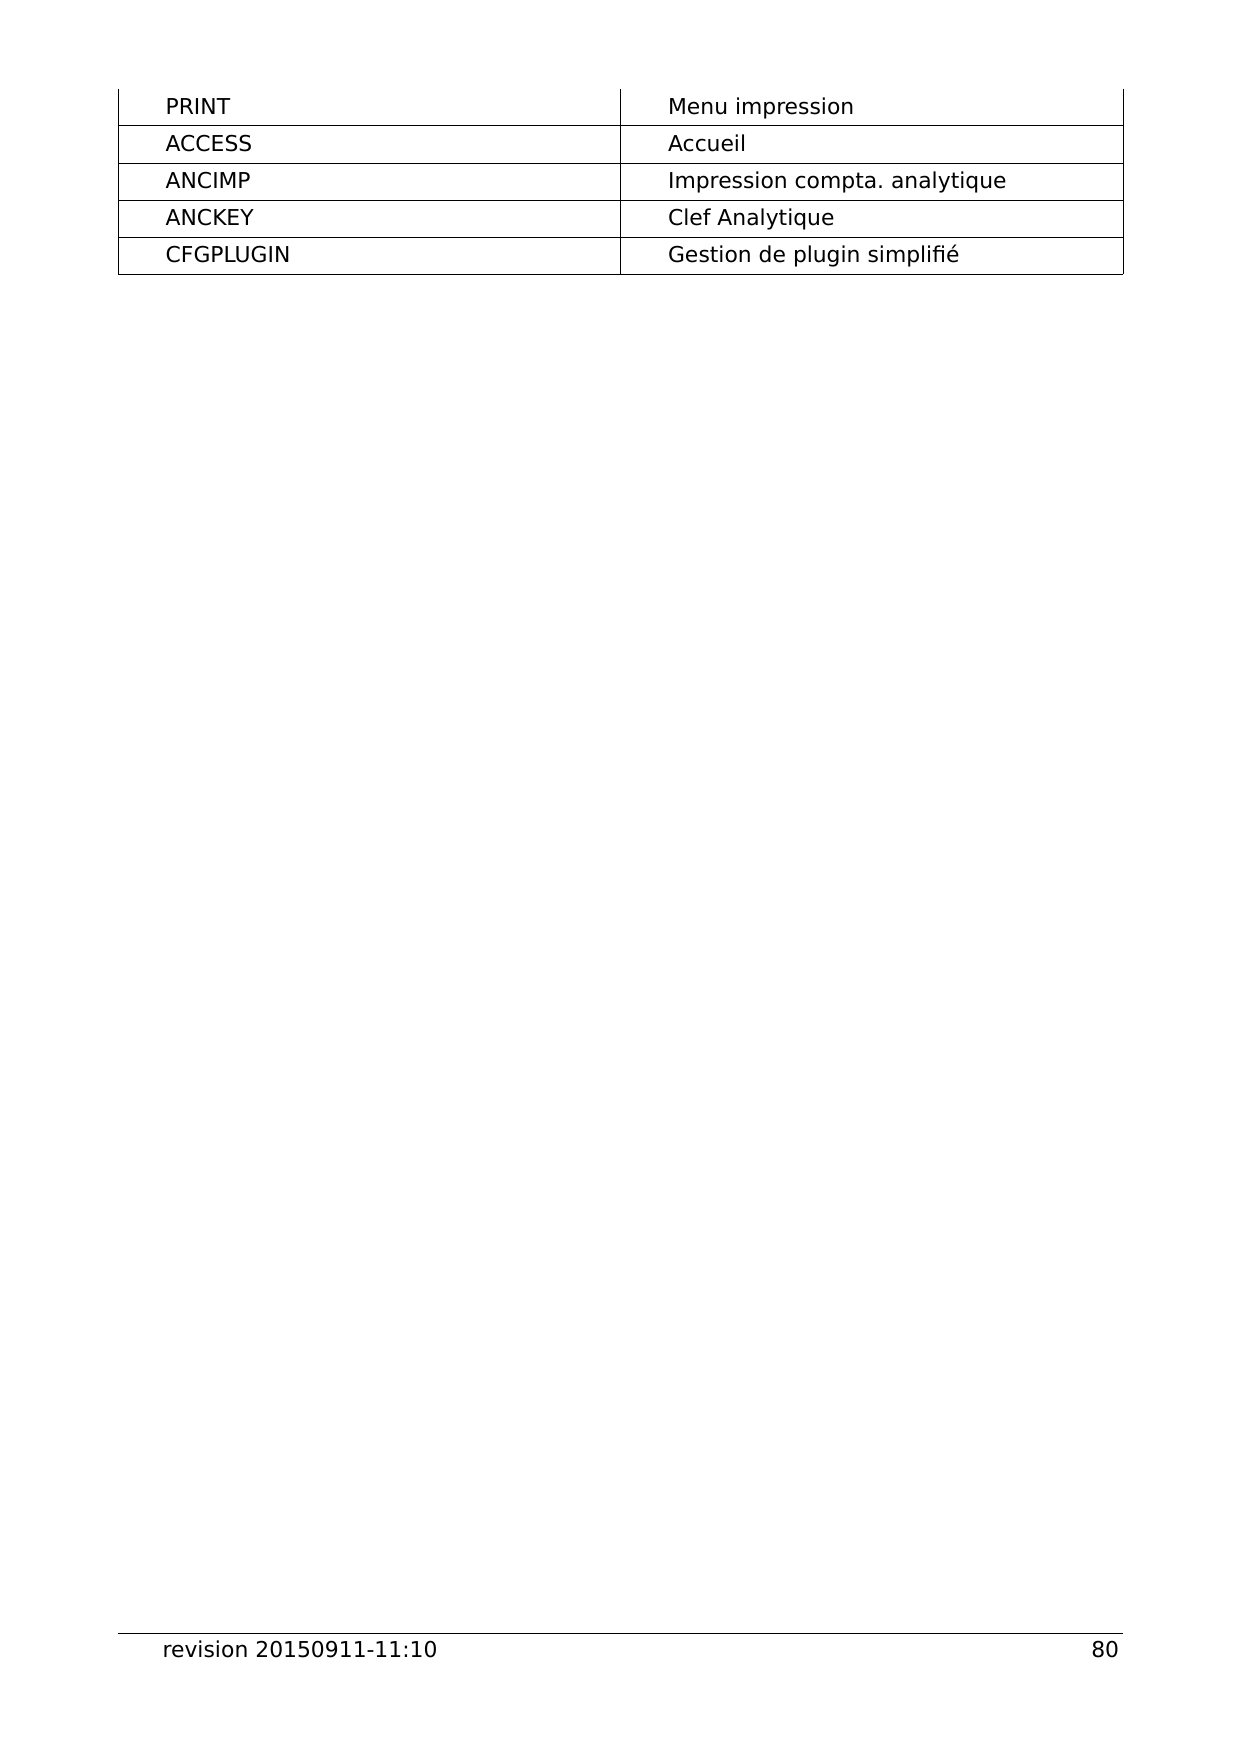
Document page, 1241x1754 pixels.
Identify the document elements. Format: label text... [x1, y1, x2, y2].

table_cell ANCIMP [119, 164, 620, 200]
table_cell Gestion de plugin simplifié [621, 238, 1123, 274]
table_cell Impression compta. analytique [621, 164, 1123, 200]
table_cell PRINT [119, 89, 620, 125]
table_cell Clef Analytique [621, 201, 1123, 237]
table_cell ACCESS [119, 126, 620, 163]
table_cell Accueil [621, 126, 1123, 163]
table_cell CFGPLUGIN [119, 238, 620, 274]
table_cell ANCKEY [119, 201, 620, 237]
table_cell Menu impression [621, 89, 1123, 125]
